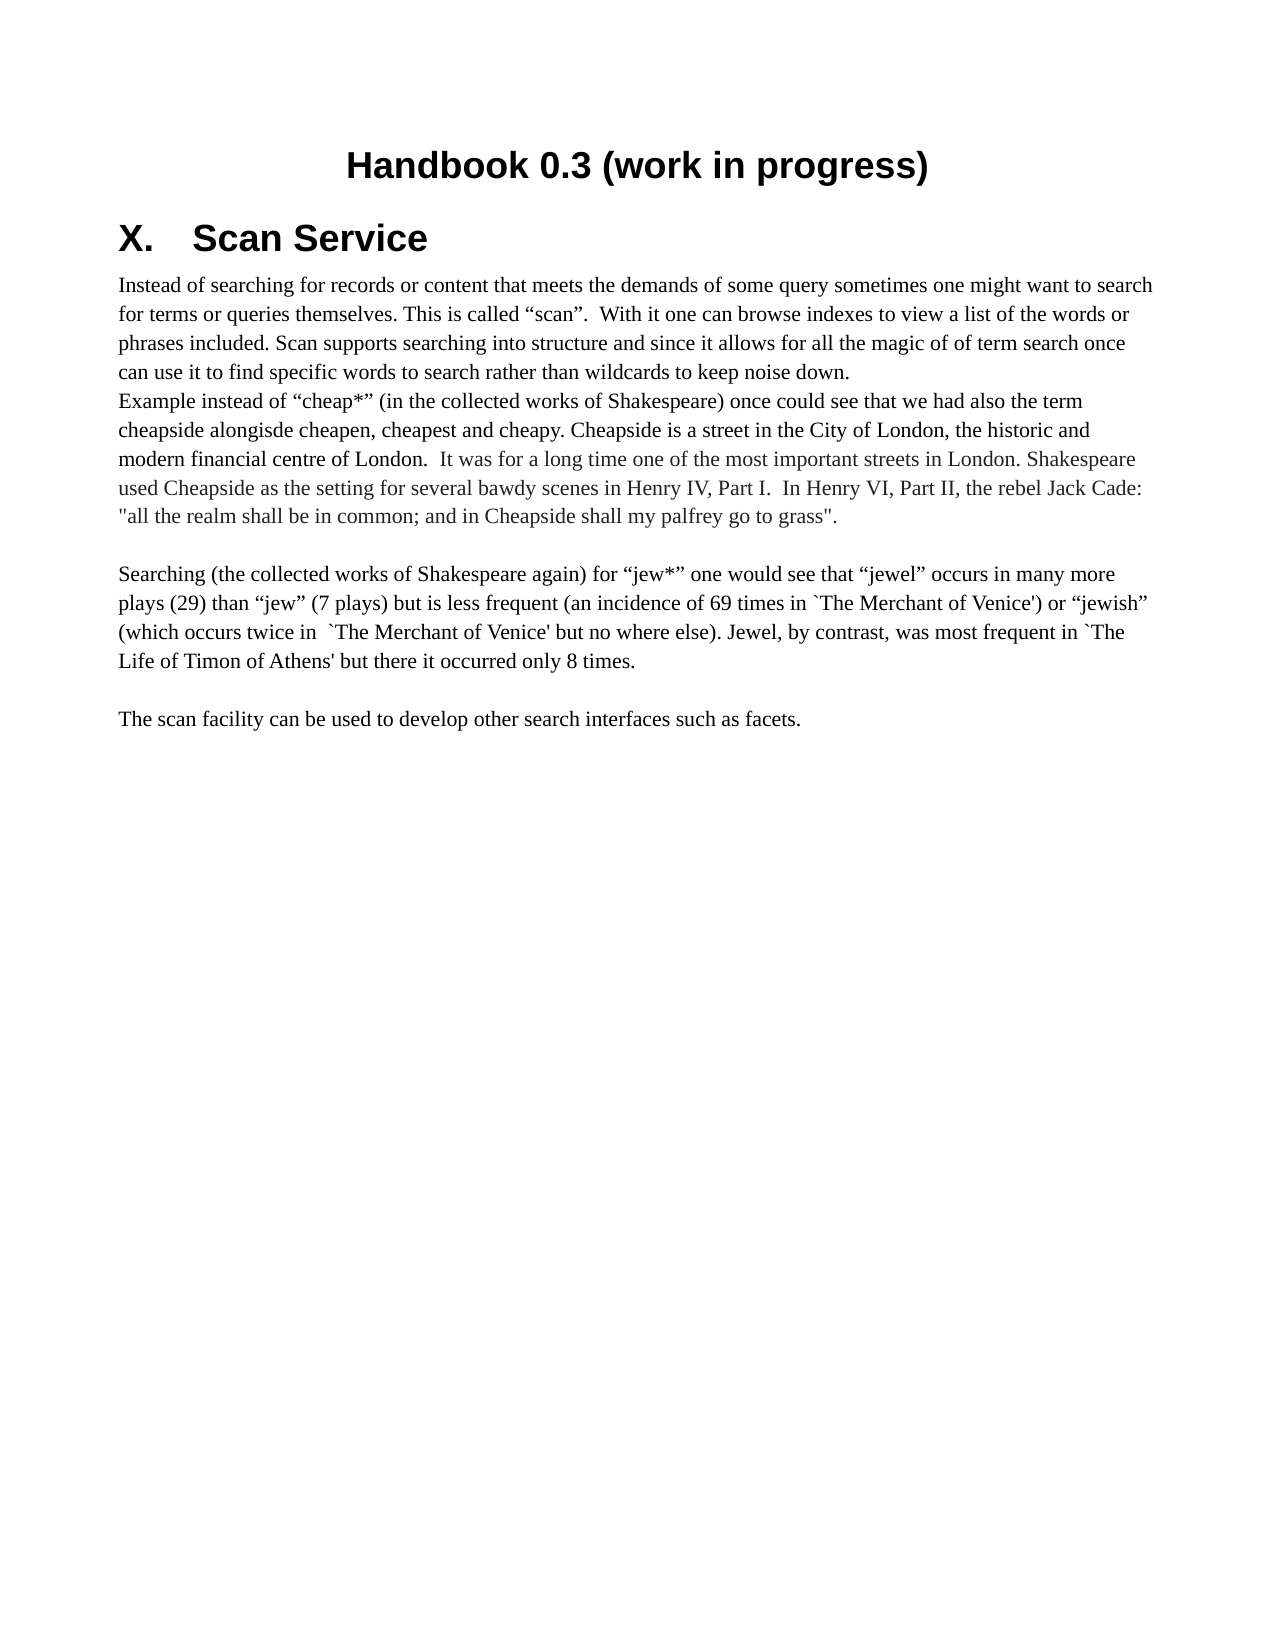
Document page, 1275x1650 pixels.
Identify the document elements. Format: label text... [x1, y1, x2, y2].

text The scan facility can be used to develop other search interfaces such as facets. [118, 706, 1157, 731]
text Instead of searching for records or content that meets the demands of some query sometimes one might want to search for terms or queries themselves. This is called “scan”. With it one can browse indexes to view a list of the words or phrases included. Scan supports searching into structure and since it allows for all the magic of of term search once can use it to find specific words to search rather than wildcards to keep noise down. [118, 272, 1157, 384]
text Searching (the collected works of Shakespeare again) for “jew*” one would see that “jewel” occurs in many more plays (29) than “jew” (7 plays) but is less frequent (an incidence of 69 times in `The Merchant of Venice') or “jewish” (which occurs twice in `The Merchant of Venice' but no where else). Jewel, by contrast, was most frequent in `The Life of Timon of Athens' but there it occurred only 8 times. [118, 561, 1157, 673]
subtitle Scan Service [118, 216, 1157, 259]
text Example instead of “cheap*” (in the collected works of Shakespeare) once could see that we had also the term cheapside alongisde cheapen, cheapest and cheapy. Cheapside is a street in the City of London, the historic and modern financial centre of London. It was for a long time one of the most important streets in London. Shakespeare used Cheapside as the setting for several bawdy scenes in Henry IV, Part I. In Henry VI, Part II, the rebel Jack Cade: "all the realm shall be in common; and in Cheapside shall my palfrey go to grass". [118, 388, 1157, 529]
